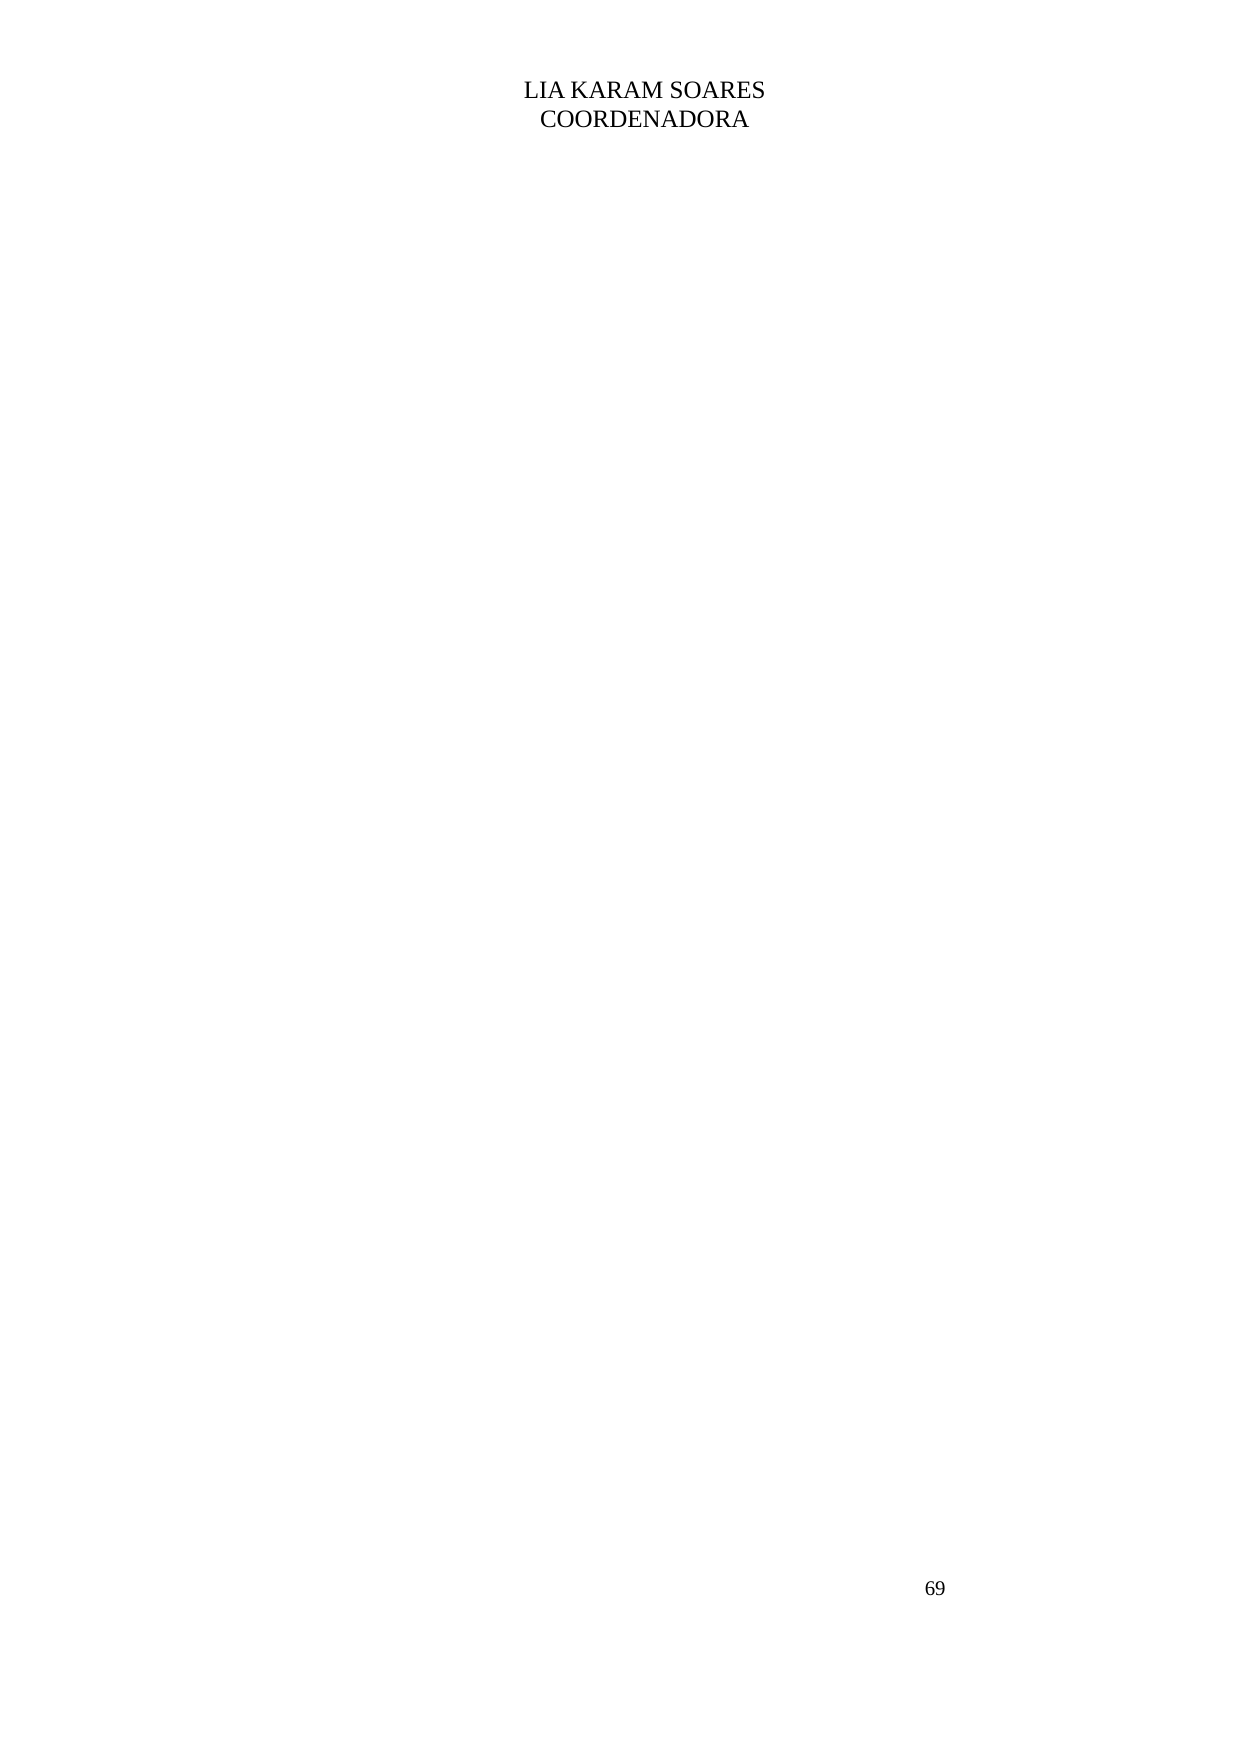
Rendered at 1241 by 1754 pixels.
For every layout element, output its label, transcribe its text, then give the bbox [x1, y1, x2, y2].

text COORDENADORA [148, 104, 1141, 132]
text LIA KARAM SOARES [148, 75, 1141, 104]
